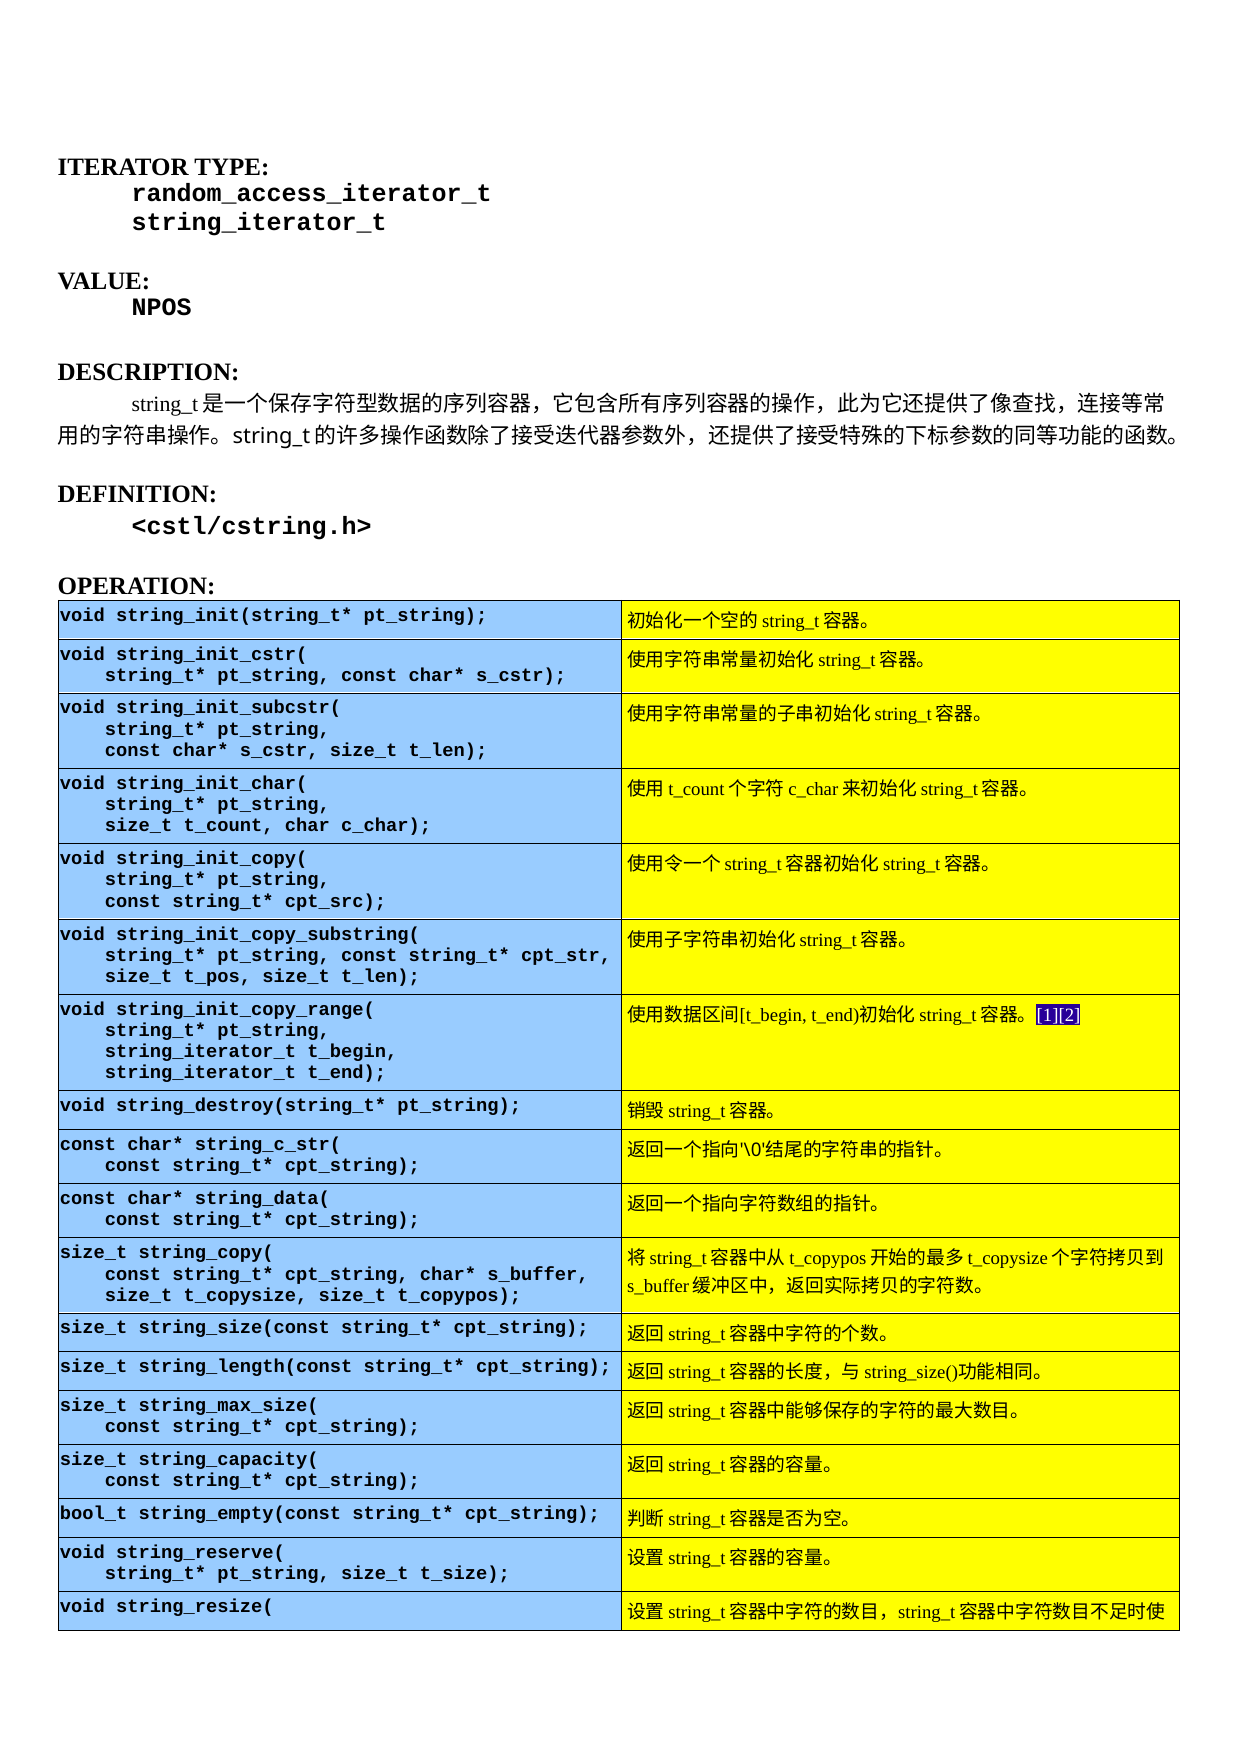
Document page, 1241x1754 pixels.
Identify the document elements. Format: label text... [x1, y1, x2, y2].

table_cell 返回string_t容器的容量。 [622, 1445, 1179, 1498]
table_cell void string_destroy(string_t* pt_string); [59, 1091, 621, 1129]
table_cell size_t string_size(const string_t* cpt_string); [59, 1314, 621, 1351]
text DESCRIPTION: [57, 357, 1179, 386]
table_cell void string_init_char( string_t* pt_string, size_t t_count, char c_char); [59, 769, 621, 843]
table_cell const char* string_c_str( const string_t* cpt_string); [59, 1130, 621, 1183]
table_cell 使用数据区间[t_begin, t_end)初始化string_t容器。[1][2] [622, 995, 1179, 1090]
text VALUE: [57, 266, 1179, 295]
table_cell 设置string_t容器中字符的数目，string_t容器中字符数目不足时使 [622, 1592, 1179, 1630]
table_cell void string_init_cstr( string_t* pt_string, const char* s_cstr); [59, 640, 621, 692]
text string_iterator_t [57, 209, 1179, 238]
table_cell 返回一个指向'\0'结尾的字符串的指针。 [622, 1130, 1179, 1183]
table_cell 设置string_t容器的容量。 [622, 1538, 1179, 1591]
table_cell 使用令一个string_t容器初始化string_t容器。 [622, 844, 1179, 918]
table_cell 判断string_t容器是否为空。 [622, 1499, 1179, 1537]
text ITERATOR TYPE: [57, 152, 1179, 181]
table_cell 使用字符串常量的子串初始化string_t容器。 [622, 694, 1179, 768]
text string_t是一个保存字符型数据的序列容器，它包含所有序列容器的操作，此为它还提供了像查找，连接等常用的字符串操作。string_t的许多操作函数除了接受迭代器参数外，还提供了接受特殊的下标参数的同等功能的函数。 [57, 386, 1179, 449]
table_cell bool_t string_empty(const string_t* cpt_string); [59, 1499, 621, 1537]
table_cell 返回string_t容器中能够保存的字符的最大数目。 [622, 1391, 1179, 1444]
table_cell size_t string_capacity( const string_t* cpt_string); [59, 1445, 621, 1498]
table_cell void string_init_copy_substring( string_t* pt_string, const string_t* cpt_str, size_t t_pos, size_t t_len); [59, 920, 621, 994]
text random_access_iterator_t [57, 181, 1179, 209]
table_cell size_t string_max_size( const string_t* cpt_string); [59, 1391, 621, 1444]
text DEFINITION: [57, 479, 1179, 508]
table_cell size_t string_copy( const string_t* cpt_string, char* s_buffer, size_t t_copysize, size_t t_copypos); [59, 1238, 621, 1312]
table_cell 返回一个指向字符数组的指针。 [622, 1184, 1179, 1237]
table_cell void string_reserve( string_t* pt_string, size_t t_size); [59, 1538, 621, 1591]
table_cell 使用字符串常量初始化string_t容器。 [622, 640, 1179, 692]
table_cell 将string_t容器中从t_copypos开始的最多t_copysize个字符拷贝到s_buffer缓冲区中，返回实际拷贝的字符数。 [622, 1238, 1179, 1312]
table_cell const char* string_data( const string_t* cpt_string); [59, 1184, 621, 1237]
text NPOS [57, 295, 1179, 323]
text <cstl/cstring.h> [57, 508, 1179, 542]
table_cell void string_init_subcstr( string_t* pt_string, const char* s_cstr, size_t t_len); [59, 694, 621, 768]
table_cell 使用子字符串初始化string_t容器。 [622, 920, 1179, 994]
text OPERATION: [57, 571, 1179, 600]
table_cell 返回string_t容器的长度，与string_size()功能相同。 [622, 1352, 1179, 1390]
table_cell 使用t_count个字符c_char来初始化string_t容器。 [622, 769, 1179, 843]
table_cell void string_init_copy_range( string_t* pt_string, string_iterator_t t_begin, string_iterator_t t_end); [59, 995, 621, 1090]
table_cell size_t string_length(const string_t* cpt_string); [59, 1352, 621, 1390]
table_header void string_init(string_t* pt_string); [59, 601, 621, 638]
table_cell void string_resize( [59, 1592, 621, 1630]
table_header 初始化一个空的string_t容器。 [622, 601, 1179, 638]
table_cell void string_init_copy( string_t* pt_string, const string_t* cpt_src); [59, 844, 621, 918]
table_cell 返回string_t容器中字符的个数。 [622, 1314, 1179, 1351]
table_cell 销毁string_t容器。 [622, 1091, 1179, 1129]
